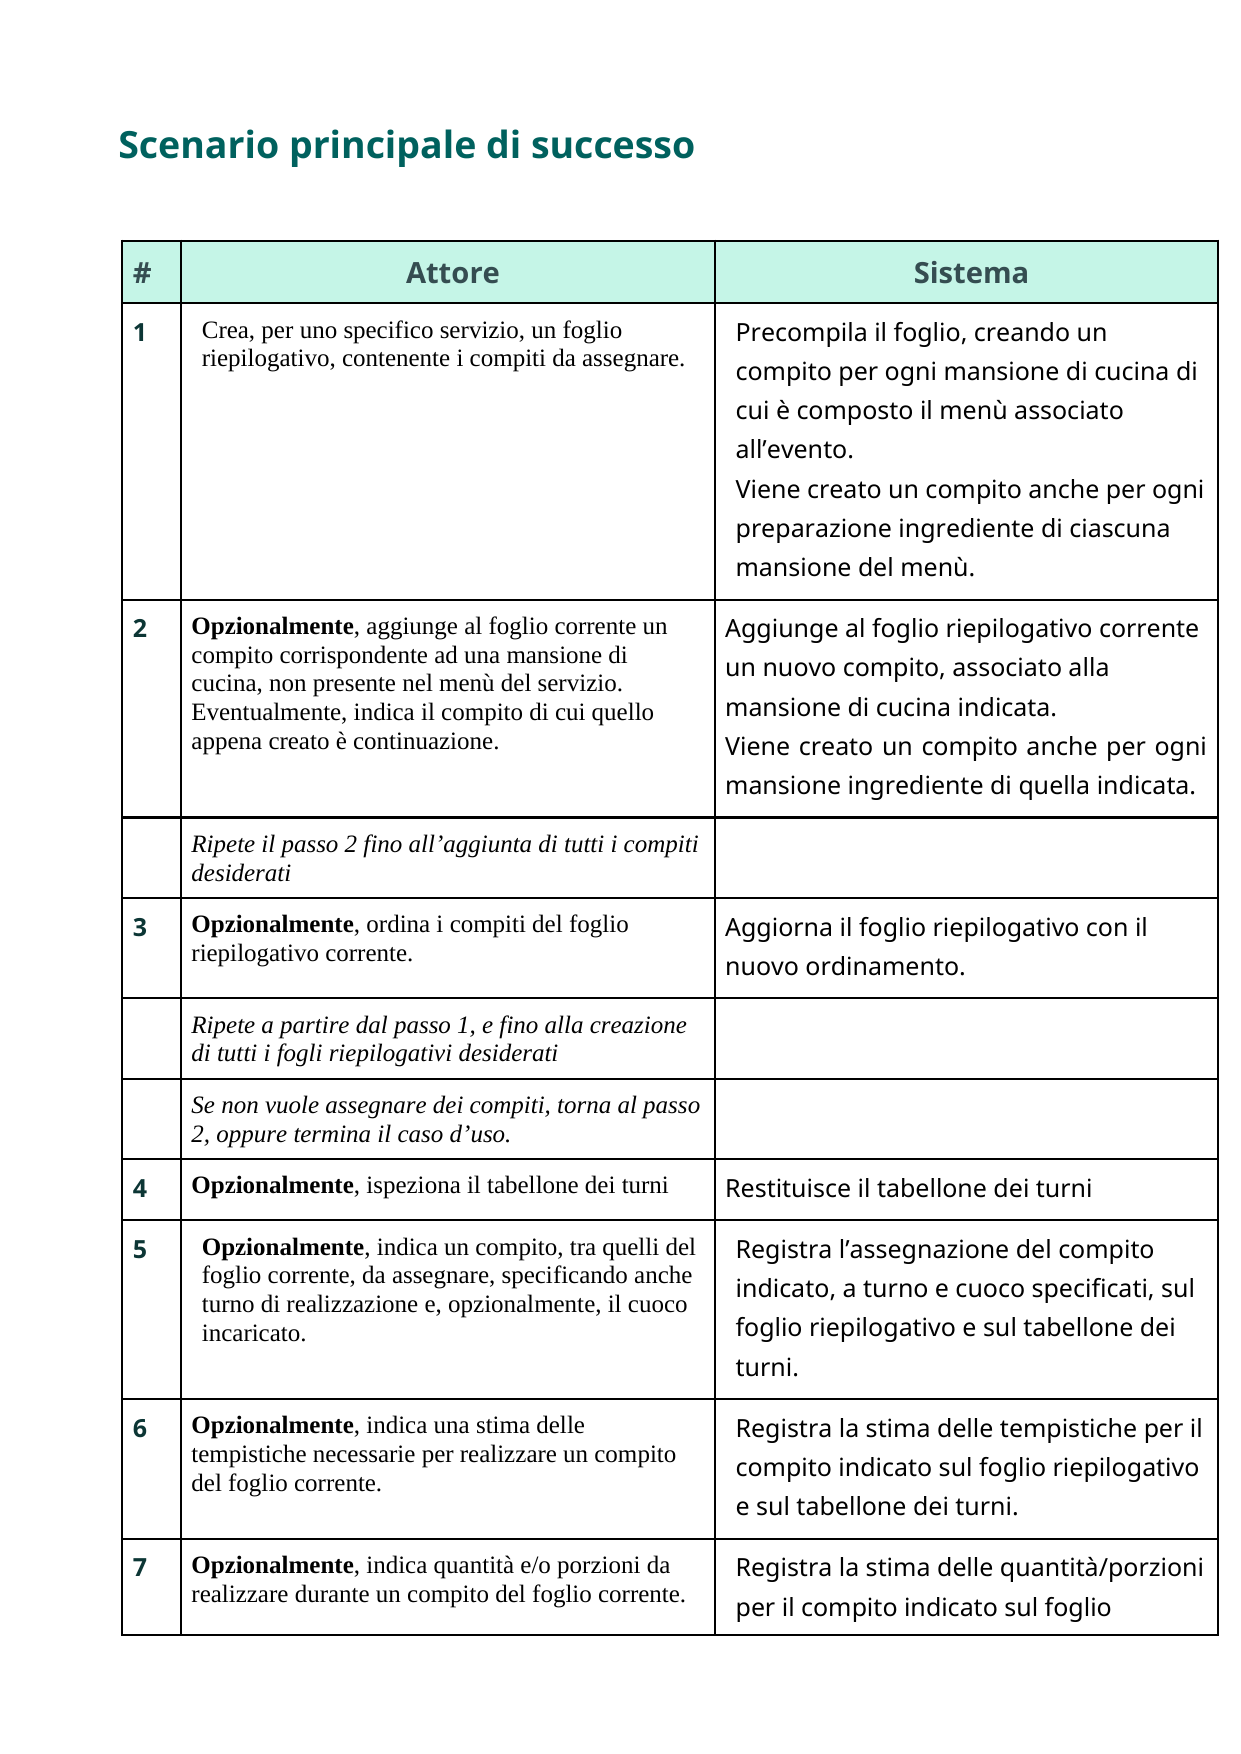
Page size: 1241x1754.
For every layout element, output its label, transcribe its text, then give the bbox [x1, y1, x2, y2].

table_cell [123, 999, 180, 1078]
table_cell Opzionalmente, aggiunge al foglio corrente un compito corrispondente ad una mansione di cucina, non presente nel menù del servizio. Eventualmente, indica il compito di cui quello appena creato è continuazione. [182, 601, 714, 816]
table_cell Registra la stima delle tempistiche per il compito indicato sul foglio riepilogativo e sul tabellone dei turni. [716, 1400, 1217, 1538]
table_header Sistema [716, 242, 1217, 302]
table_header Attore [182, 242, 714, 302]
table_cell 4 [123, 1160, 180, 1219]
table_cell Opzionalmente, indica una stima delle tempistiche necessarie per realizzare un compito del foglio corrente. [182, 1400, 714, 1538]
table_cell Se non vuole assegnare dei compiti, torna al passo 2, oppure termina il caso d’uso. [182, 1080, 714, 1158]
table_cell [123, 1080, 180, 1158]
table_cell 3 [123, 899, 180, 997]
table_cell Precompila il foglio, creando un compito per ogni mansione di cucina di cui è composto il menù associato all’evento. Viene creato un compito anche per ogni preparazione ingrediente di ciascuna mansione del menù. [716, 304, 1217, 598]
table_cell Opzionalmente, ordina i compiti del foglio riepilogativo corrente. [182, 899, 714, 997]
table_cell [716, 819, 1217, 897]
table_cell 6 [123, 1400, 180, 1538]
table_cell 2 [123, 601, 180, 816]
table_cell Aggiunge al foglio riepilogativo corrente un nuovo compito, associato alla mansione di cucina indicata. Viene creato un compito anche per ogni mansione ingrediente di quella indicata. [716, 601, 1217, 816]
table_cell Registra la stima delle quantità/porzioni per il compito indicato sul foglio [716, 1540, 1217, 1634]
table_cell Ripete a partire dal passo 1, e fino alla creazione di tutti i fogli riepilogativi desiderati [182, 999, 714, 1078]
table_header # [123, 242, 180, 302]
table_cell [716, 999, 1217, 1078]
subtitle Scenario principale di successo [118, 118, 1122, 169]
table_cell Ripete il passo 2 fino all’aggiunta di tutti i compiti desiderati [182, 819, 714, 897]
table_cell Opzionalmente, indica un compito, tra quelli del foglio corrente, da assegnare, specificando anche turno di realizzazione e, opzionalmente, il cuoco incaricato. [182, 1221, 714, 1398]
table_cell 1 [123, 304, 180, 598]
table_cell Registra l’assegnazione del compito indicato, a turno e cuoco specificati, sul foglio riepilogativo e sul tabellone dei turni. [716, 1221, 1217, 1398]
table_cell [123, 819, 180, 897]
table_cell 5 [123, 1221, 180, 1398]
table_cell Aggiorna il foglio riepilogativo con il nuovo ordinamento. [716, 899, 1217, 997]
table_cell 7 [123, 1540, 180, 1634]
table_cell Opzionalmente, ispeziona il tabellone dei turni [182, 1160, 714, 1219]
table_cell Crea, per uno specifico servizio, un foglio riepilogativo, contenente i compiti da assegnare. [182, 304, 714, 598]
table_cell Restituisce il tabellone dei turni [716, 1160, 1217, 1219]
table_cell Opzionalmente, indica quantità e/o porzioni da realizzare durante un compito del foglio corrente. [182, 1540, 714, 1634]
table_cell [716, 1080, 1217, 1158]
